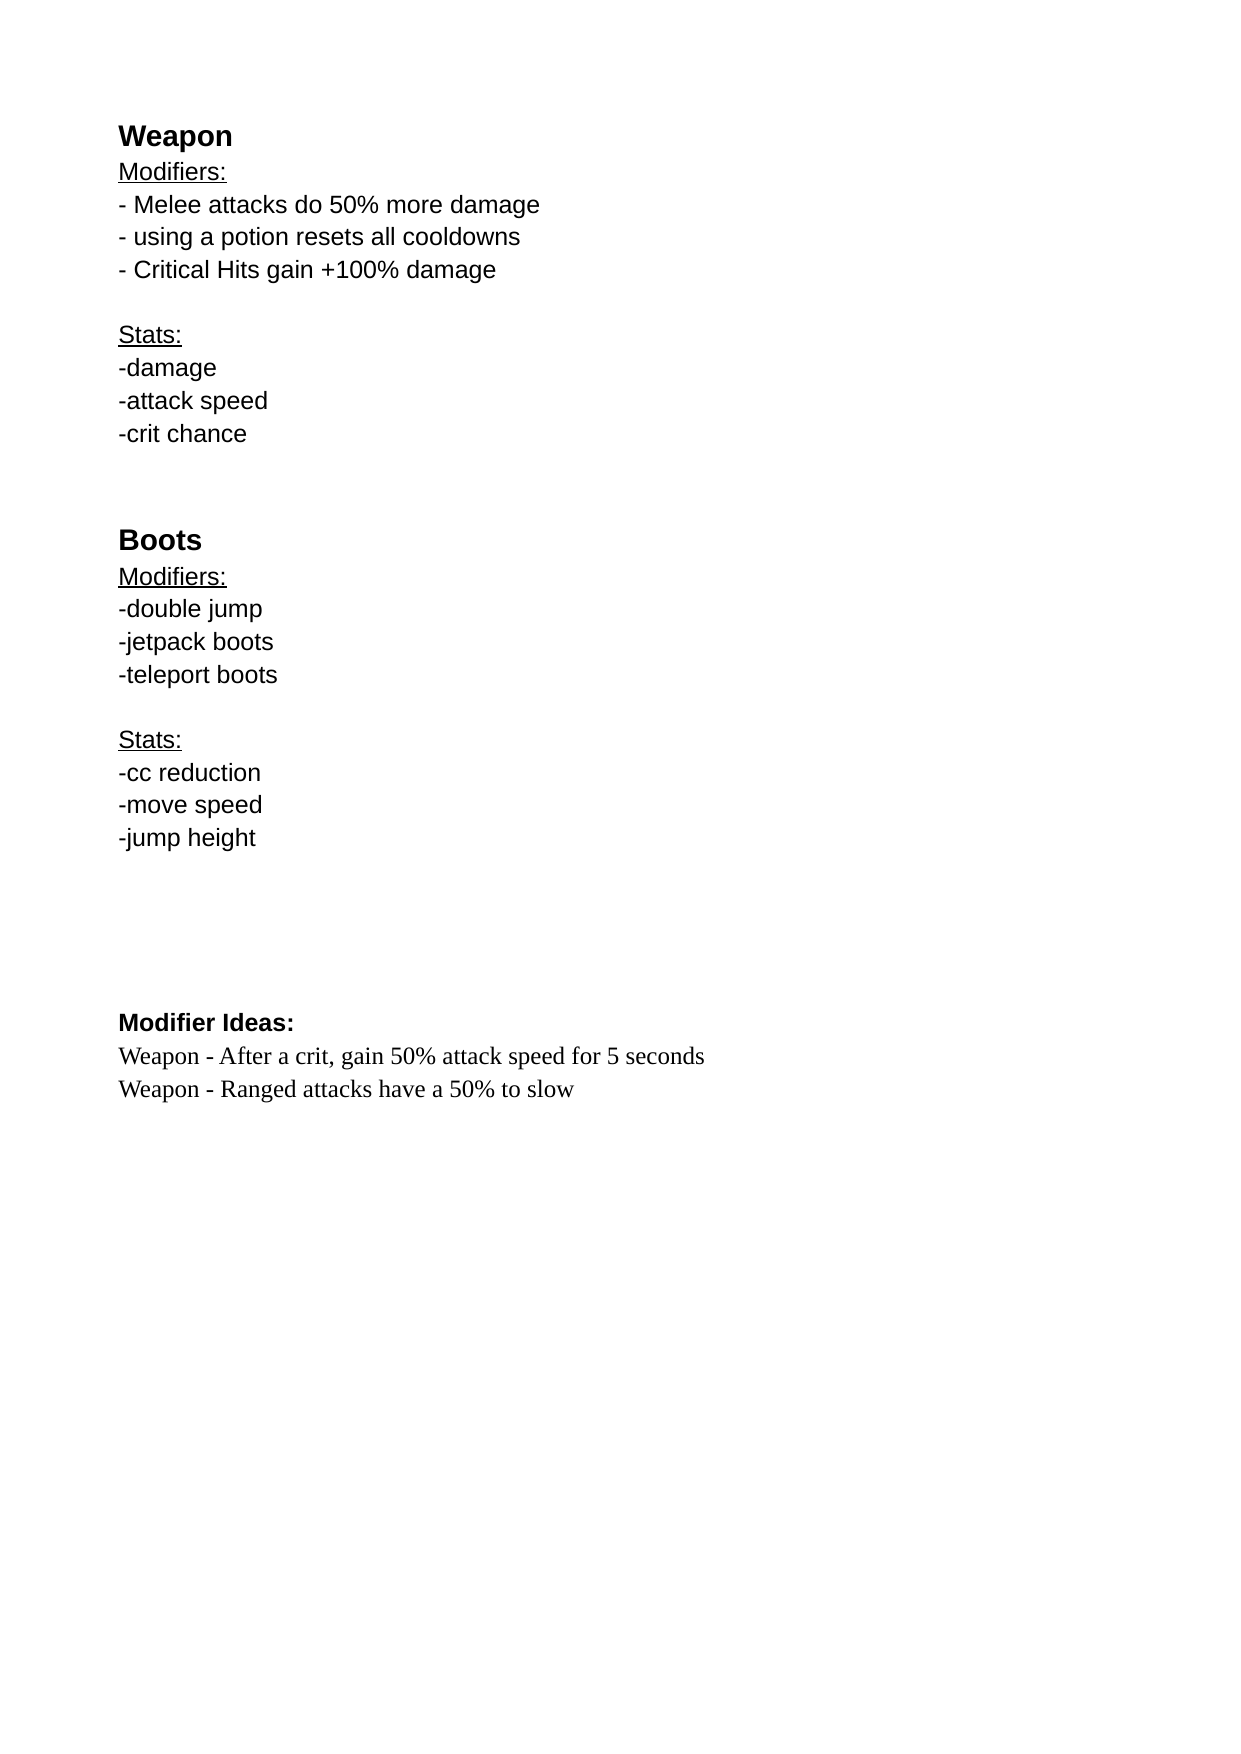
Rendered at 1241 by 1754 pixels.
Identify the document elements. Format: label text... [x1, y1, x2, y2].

text Weapon [118, 118, 1122, 152]
text Weapon - After a crit, gain 50% attack speed for 5 seconds [118, 1041, 1122, 1070]
text Modifiers: [118, 561, 1122, 590]
text - using a potion resets all cooldowns [118, 222, 1122, 251]
text Modifiers: [118, 157, 1122, 186]
text -crit chance [118, 418, 1122, 447]
text -damage [118, 353, 1122, 382]
text -jump height [118, 823, 1122, 852]
text Stats: [118, 725, 1122, 754]
text -move speed [118, 790, 1122, 819]
text - Critical Hits gain +100% damage [118, 255, 1122, 284]
text Stats: [118, 320, 1122, 349]
text -attack speed [118, 386, 1122, 414]
text Boots [118, 484, 1122, 557]
text - Melee attacks do 50% more damage [118, 189, 1122, 218]
text -cc reduction [118, 758, 1122, 786]
text Weapon - Ranged attacks have a 50% to slow [118, 1074, 1122, 1102]
text Modifier Ideas: [118, 1008, 1122, 1037]
text -teleport boots [118, 659, 1122, 688]
text -double jump [118, 594, 1122, 623]
text -jetpack boots [118, 627, 1122, 656]
